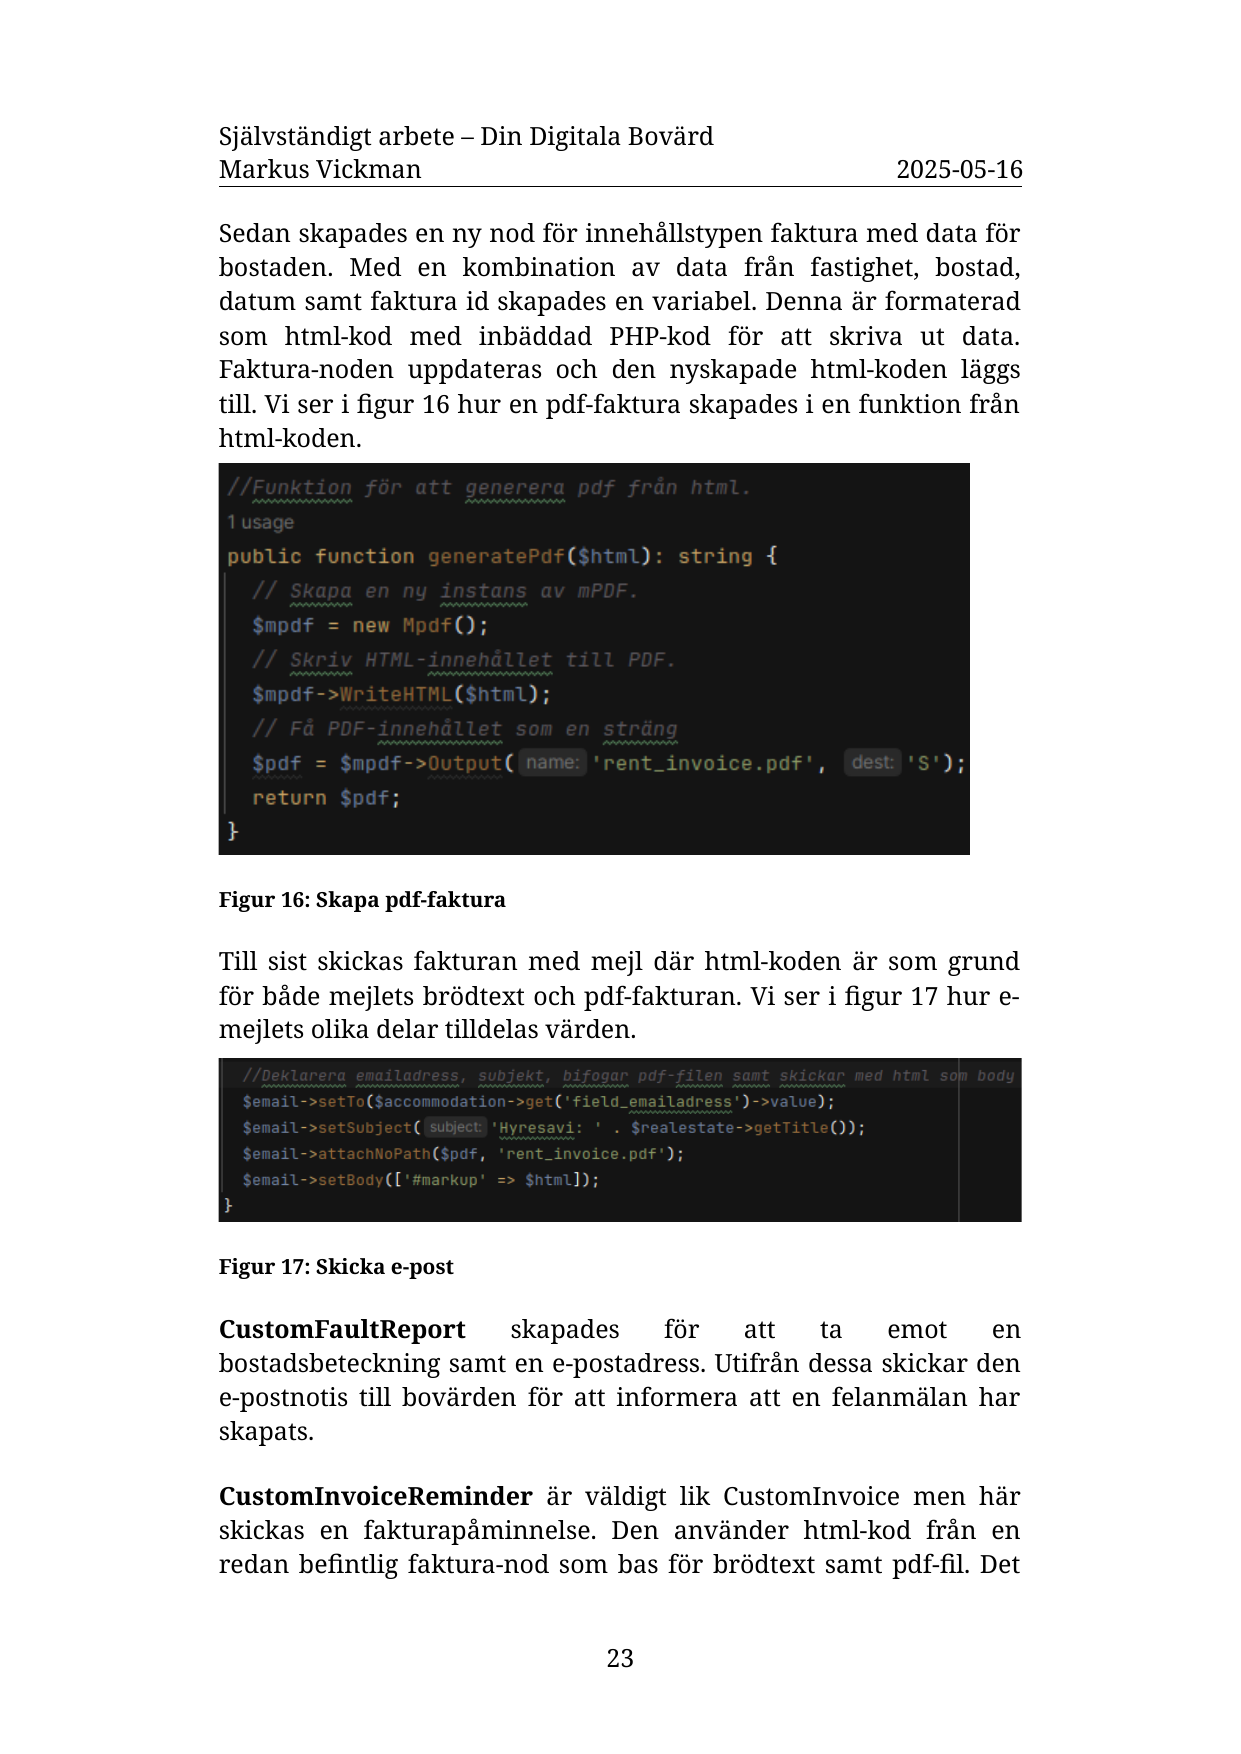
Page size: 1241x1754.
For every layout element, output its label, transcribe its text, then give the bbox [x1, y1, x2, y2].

text Figur 17: Skicka e-post [218, 1222, 1022, 1281]
text Figur 16: Skapa pdf-faktura [218, 855, 1022, 913]
picture [218, 463, 970, 855]
picture [218, 1058, 1022, 1222]
text CustomFaultReport skapades för att ta emot en bostadsbeteckning samt en e-postadress. Utifrån dessa skickar den e-postnotis till bovärden för att informera att en felanmälan har skapats. [218, 1311, 1022, 1448]
text Sedan skapades en ny nod för innehållstypen faktura med data för bostaden. Med en kombination av data från fastighet, bostad, datum samt faktura id skapades en variabel. Denna är formaterad som html-kod med inbäddad PHP-kod för att skriva ut data. Faktura-noden uppdateras och den nyskapade html-koden läggs till. Vi ser i figur 16 hur en pdf-faktura skapades i en funktion från html-koden. [218, 216, 1022, 454]
text Till sist skickas fakturan med mejl där html-koden är som grund för både mejlets brödtext och pdf-fakturan. Vi ser i figur 17 hur e-mejlets olika delar tilldelas värden. [218, 944, 1022, 1046]
text CustomInvoiceReminder är väldigt lik CustomInvoice men här skickas en fakturapåminnelse. Den använder html-kod från en redan befintlig faktura-nod som bas för brödtext samt pdf-fil. Det [218, 1478, 1022, 1581]
